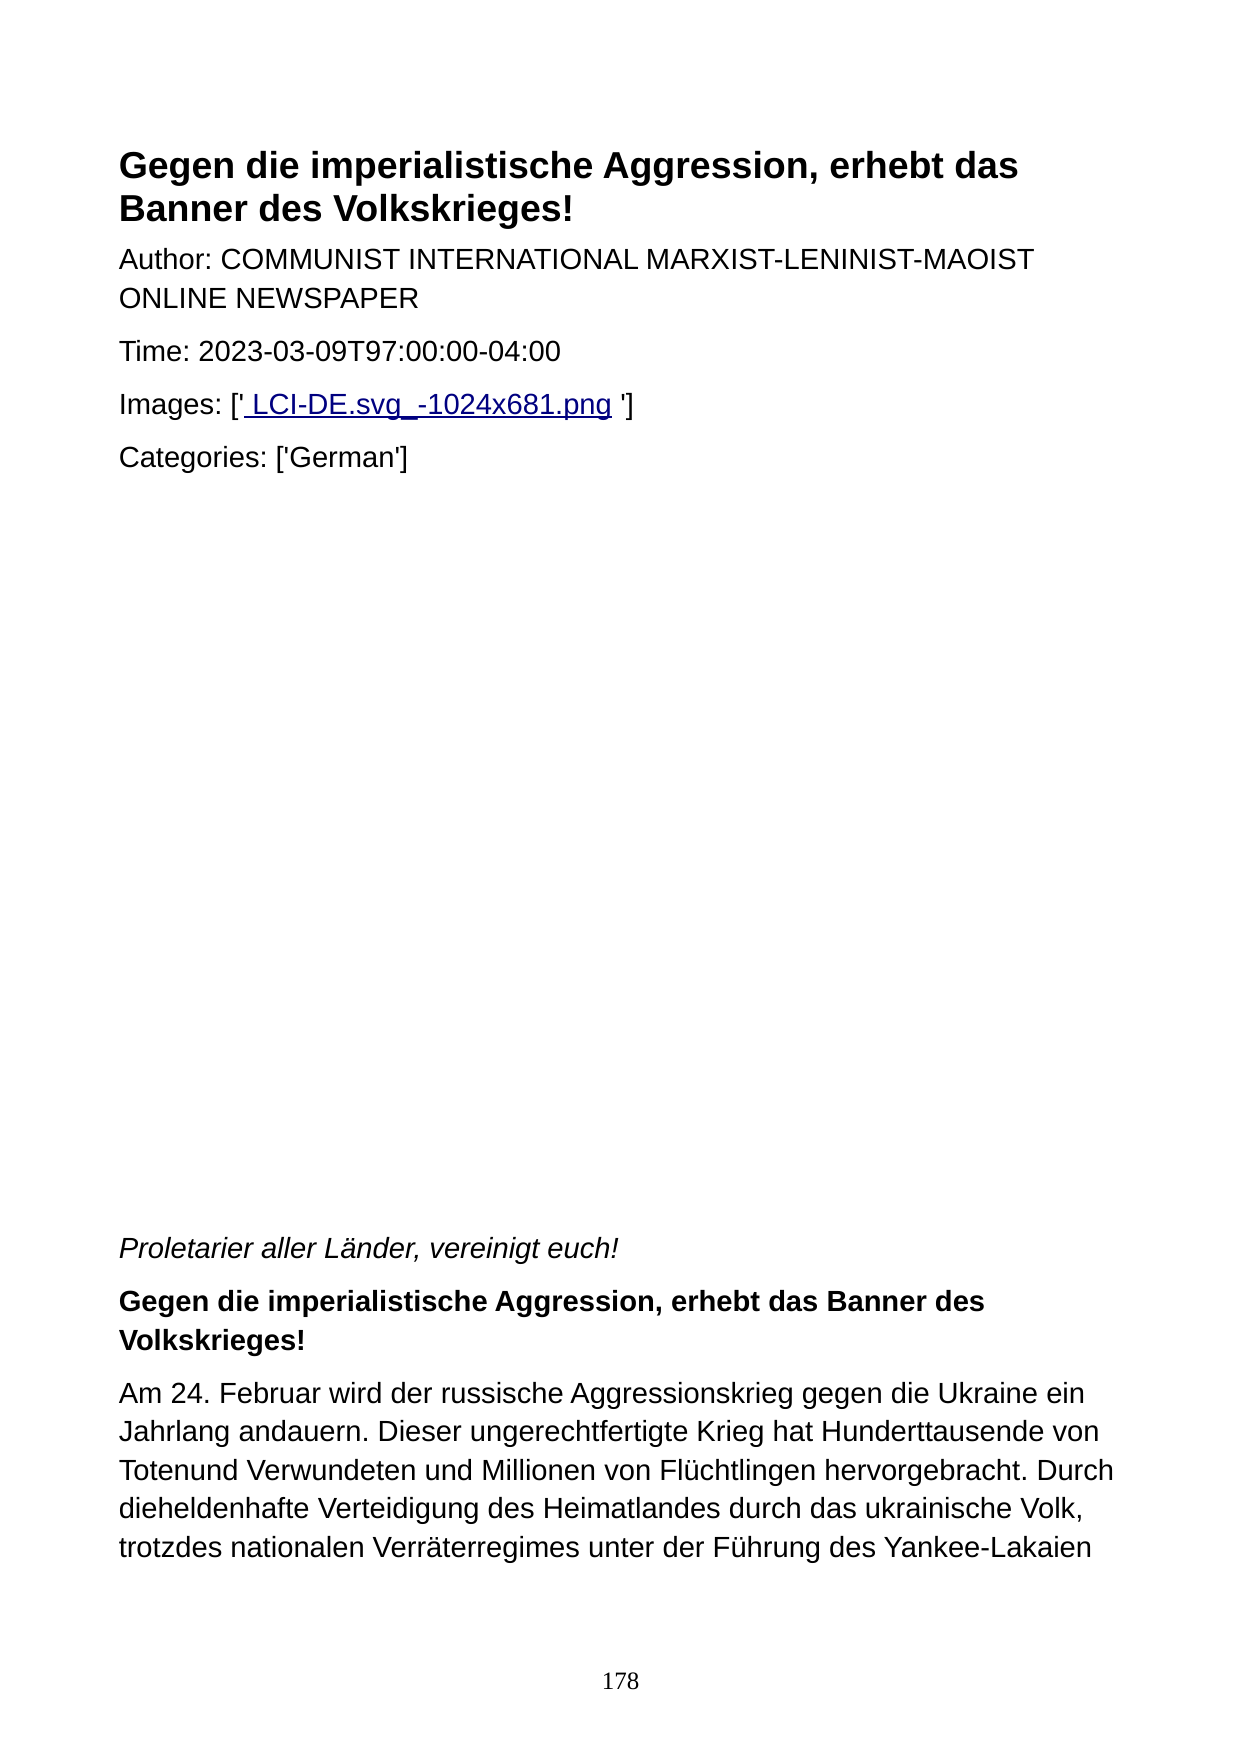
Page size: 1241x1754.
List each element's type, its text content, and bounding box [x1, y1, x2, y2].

text Time: 2023-03-09T97:00:00-04:00 [118, 334, 1122, 367]
text Images: [' LCI-DE.svg_-1024x681.png '] [118, 387, 1122, 421]
text Am 24. Februar wird der russische Aggressionskrieg gegen die Ukraine ein Jahrlang andauern. Dieser ungerechtfertigte Krieg hat Hunderttausende von Totenund Verwundeten und Millionen von Flüchtlingen hervorgebracht. Durch dieheldenhafte Verteidigung des Heimatlandes durch das ukrainische Volk, trotzdes nationalen Verräterregimes unter der Führung des Yankee-Lakaien [118, 1376, 1122, 1563]
text Gegen die imperialistische Aggression, erhebt das Banner des Volkskrieges! [118, 1284, 1122, 1356]
text Author: COMMUNIST INTERNATIONAL MARXIST-LENINIST-MAOIST ONLINE NEWSPAPER [118, 242, 1122, 314]
text Proletarier aller Länder, vereinigt euch! [118, 1231, 1122, 1264]
subtitle Gegen die imperialistische Aggression, erhebt das Banner des Volkskrieges! [118, 143, 1122, 230]
text Categories: ['German'] [118, 440, 1122, 474]
